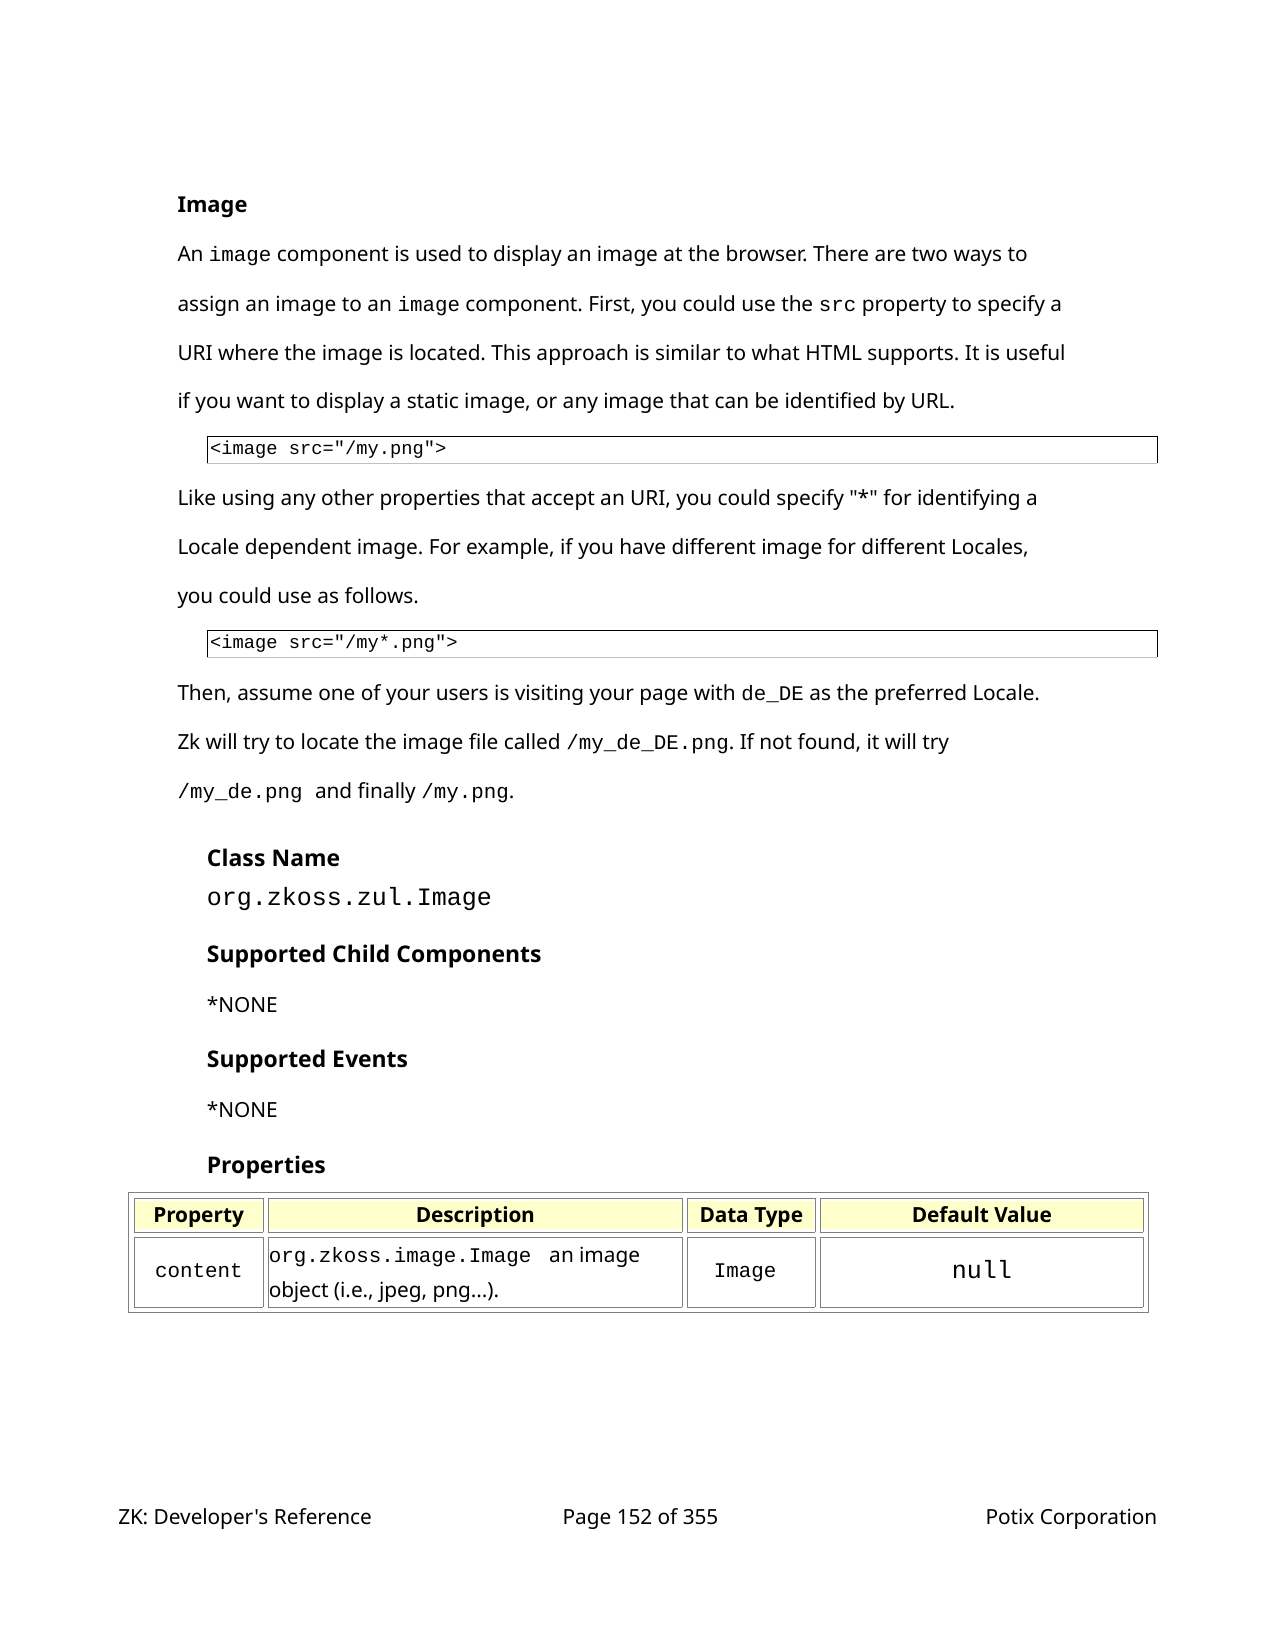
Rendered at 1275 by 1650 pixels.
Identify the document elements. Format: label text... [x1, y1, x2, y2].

text *NONE [207, 990, 1157, 1018]
text Locale dependent image. For example, if you have different image for different Locales, [177, 532, 1157, 561]
text Like using any other properties that accept an URI, you could specify "*" for identifying a [177, 483, 1157, 512]
table_header Data Type [685, 1193, 817, 1232]
text if you want to display a static image, or any image that can be identified by URL. [177, 387, 1157, 415]
text *NONE [207, 1095, 1157, 1123]
text assign an image to an image component. First, you could use the src property to specify a [177, 289, 1157, 317]
subtitle Supported Events [207, 1043, 1157, 1075]
table_header Default Value [818, 1193, 1146, 1232]
table_header Property [131, 1193, 266, 1232]
subtitle Properties [207, 1148, 1157, 1180]
text org.zkoss.zul.Image [207, 885, 1157, 913]
subtitle Class Name [207, 841, 1157, 873]
subtitle Supported Child Components [207, 938, 1157, 969]
text Zk will try to locate the image file called /my_de_DE.png. If not found, it will try [177, 727, 1157, 756]
table_header Description [266, 1193, 685, 1232]
text Then, assume one of your users is visiting your page with de_DE as the preferred Locale. [177, 678, 1157, 706]
text An image component is used to display an image at the browser. There are two ways to [177, 239, 1157, 268]
text <image src="/my*.png"> [208, 631, 1157, 657]
subtitle Image [177, 189, 1157, 219]
table_cell null [818, 1232, 1146, 1307]
text <image src="/my.png"> [208, 437, 1157, 463]
table_cell content [131, 1232, 266, 1307]
table_cell org.zkoss.image.Image an image object (i.e., jpeg, png...). [266, 1232, 685, 1307]
table_cell Image [685, 1232, 817, 1307]
text URI where the image is located. This approach is similar to what HTML supports. It is useful [177, 338, 1157, 366]
text you could use as follows. [177, 581, 1157, 609]
text /my_de.png and finally /my.png. [177, 776, 1157, 805]
